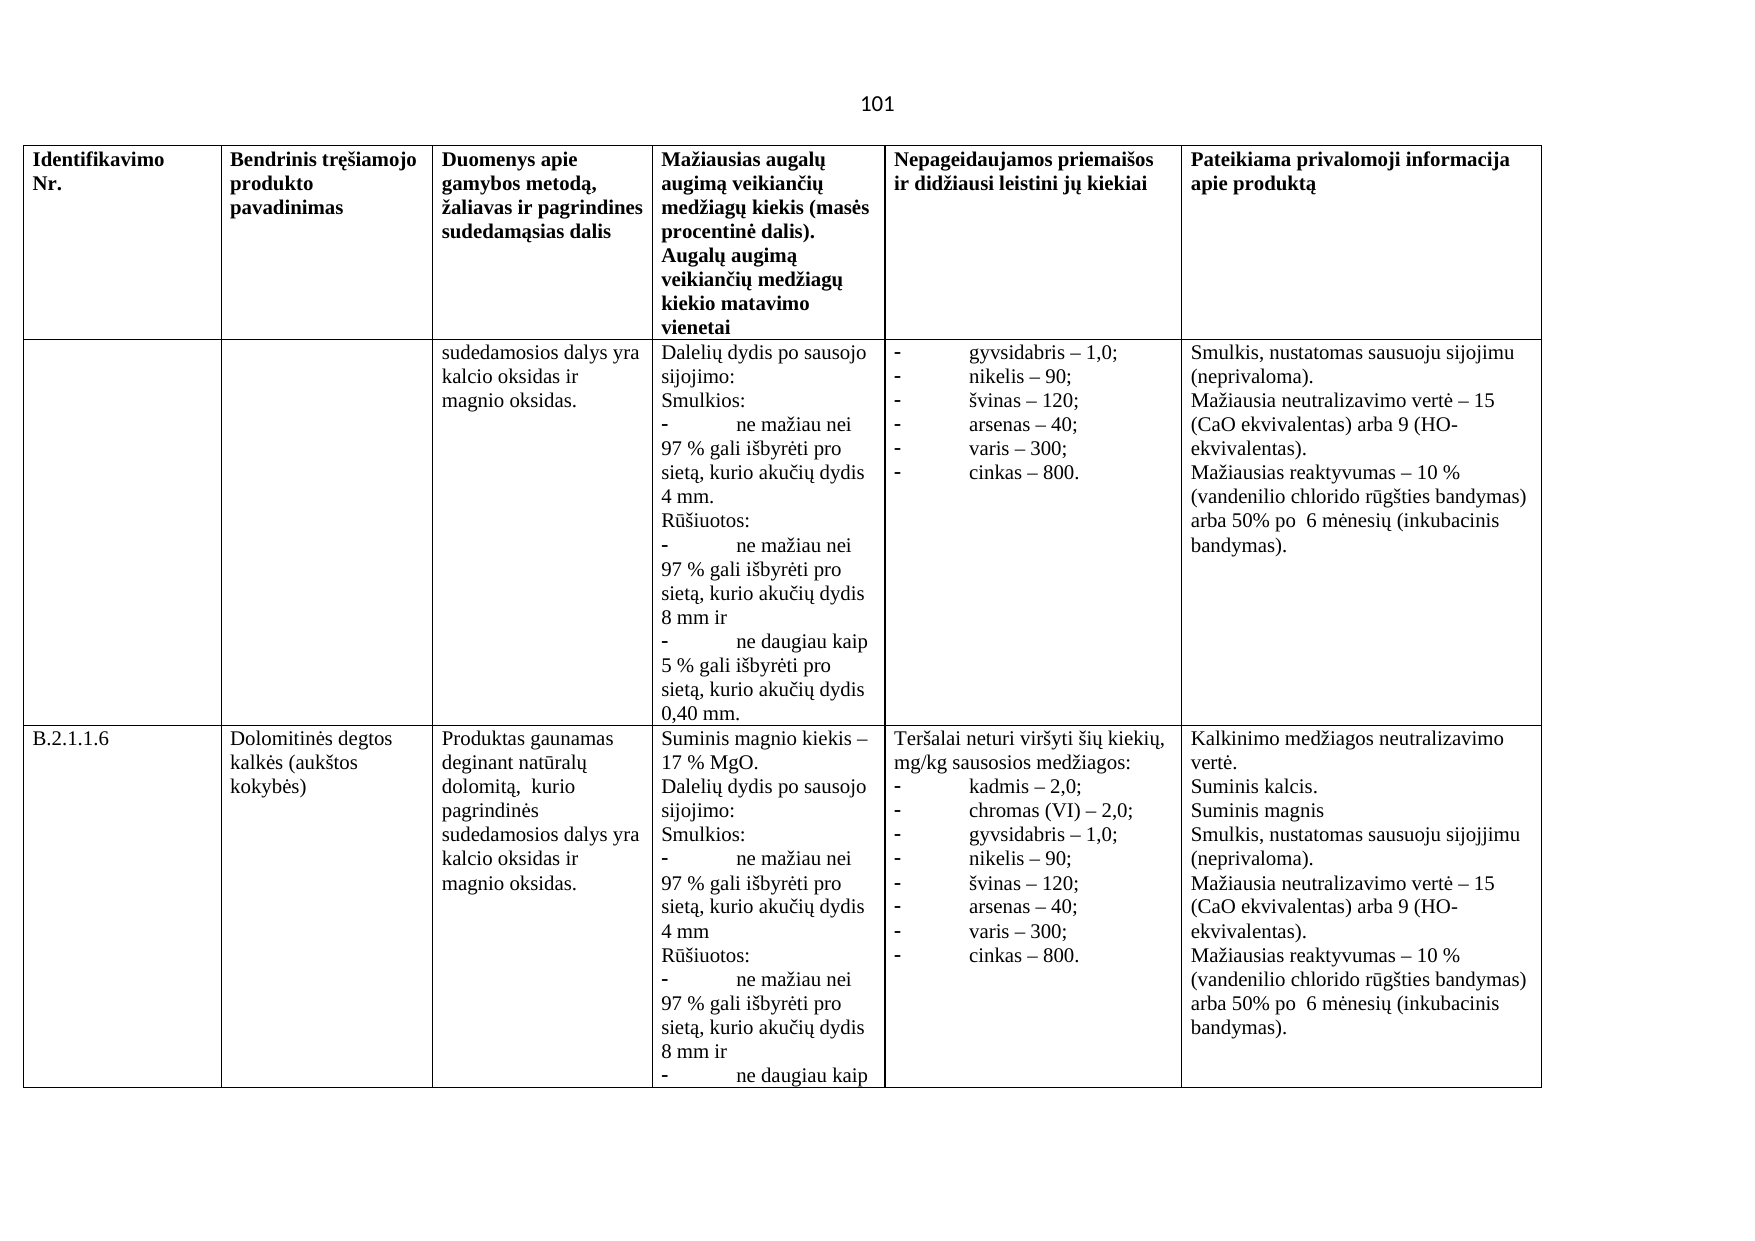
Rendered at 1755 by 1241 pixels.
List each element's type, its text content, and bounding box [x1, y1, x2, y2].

table_header Identifikavimo Nr. [24, 146, 221, 339]
table_cell [24, 340, 221, 725]
table_header Duomenys apie gamybos metodą, žaliavas ir pagrindines sudedamąsias dalis [433, 146, 652, 339]
table_header Bendrinis tręšiamojo produkto pavadinimas [222, 146, 432, 339]
table_cell sudedamosios dalys yra kalcio oksidas ir magnio oksidas. [433, 340, 652, 725]
table_cell Dalelių dydis po sausojo sijojimo: Smulkios:  ne mažiau nei 97 % gali išbyrėti pro sietą, kurio akučių dydis 4 mm. Rūšiuotos:  ne mažiau nei 97 % gali išbyrėti pro sietą, kurio akučių dydis 8 mm ir  ne daugiau kaip 5 % gali išbyrėti pro sietą, kurio akučių dydis 0,40 mm. [653, 340, 884, 725]
table_cell Suminis magnio kiekis – 17 % MgO. Dalelių dydis po sausojo sijojimo: Smulkios:  ne mažiau nei 97 % gali išbyrėti pro sietą, kurio akučių dydis 4 mm Rūšiuotos:  ne mažiau nei 97 % gali išbyrėti pro sietą, kurio akučių dydis 8 mm ir  ne daugiau kaip [653, 726, 884, 1087]
table_header Mažiausias augalų augimą veikiančių medžiagų kiekis (masės procentinė dalis). Augalų augimą veikiančių medžiagų kiekio matavimo vienetai [653, 146, 884, 339]
table_cell [222, 340, 432, 725]
table_cell B.2.1.1.6 [24, 726, 221, 1087]
table_cell Kalkinimo medžiagos neutralizavimo vertė. Suminis kalcis. Suminis magnis Smulkis, nustatomas sausuoju sijojjimu (neprivaloma). Mažiausia neutralizavimo vertė – 15 (CaO ekvivalentas) arba 9 (HO- ekvivalentas). Mažiausias reaktyvumas – 10 % (vandenilio chlorido rūgšties bandymas) arba 50% po 6 mėnesių (inkubacinis bandymas). [1182, 726, 1541, 1087]
table_cell Smulkis, nustatomas sausuoju sijojimu (neprivaloma). Mažiausia neutralizavimo vertė – 15 (CaO ekvivalentas) arba 9 (HO- ekvivalentas). Mažiausias reaktyvumas – 10 % (vandenilio chlorido rūgšties bandymas) arba 50% po 6 mėnesių (inkubacinis bandymas). [1182, 340, 1541, 725]
table_cell Produktas gaunamas deginant natūralų dolomitą, kurio pagrindinės sudedamosios dalys yra kalcio oksidas ir magnio oksidas. [433, 726, 652, 1087]
table_cell Dolomitinės degtos kalkės (aukštos kokybės) [222, 726, 432, 1087]
table_cell Teršalai neturi viršyti šių kiekių, mg/kg sausosios medžiagos:  kadmis – 2,0;  chromas (VI) – 2,0;  gyvsidabris – 1,0;  nikelis – 90;  švinas – 120;  arsenas – 40;  varis – 300;  cinkas – 800. [886, 726, 1181, 1087]
table_header Pateikiama privalomoji informacija apie produktą [1182, 146, 1541, 339]
table_cell  gyvsidabris – 1,0;  nikelis – 90;  švinas – 120;  arsenas – 40;  varis – 300;  cinkas – 800. [886, 340, 1181, 725]
table_header Nepageidaujamos priemaišos ir didžiausi leistini jų kiekiai [886, 146, 1181, 339]
